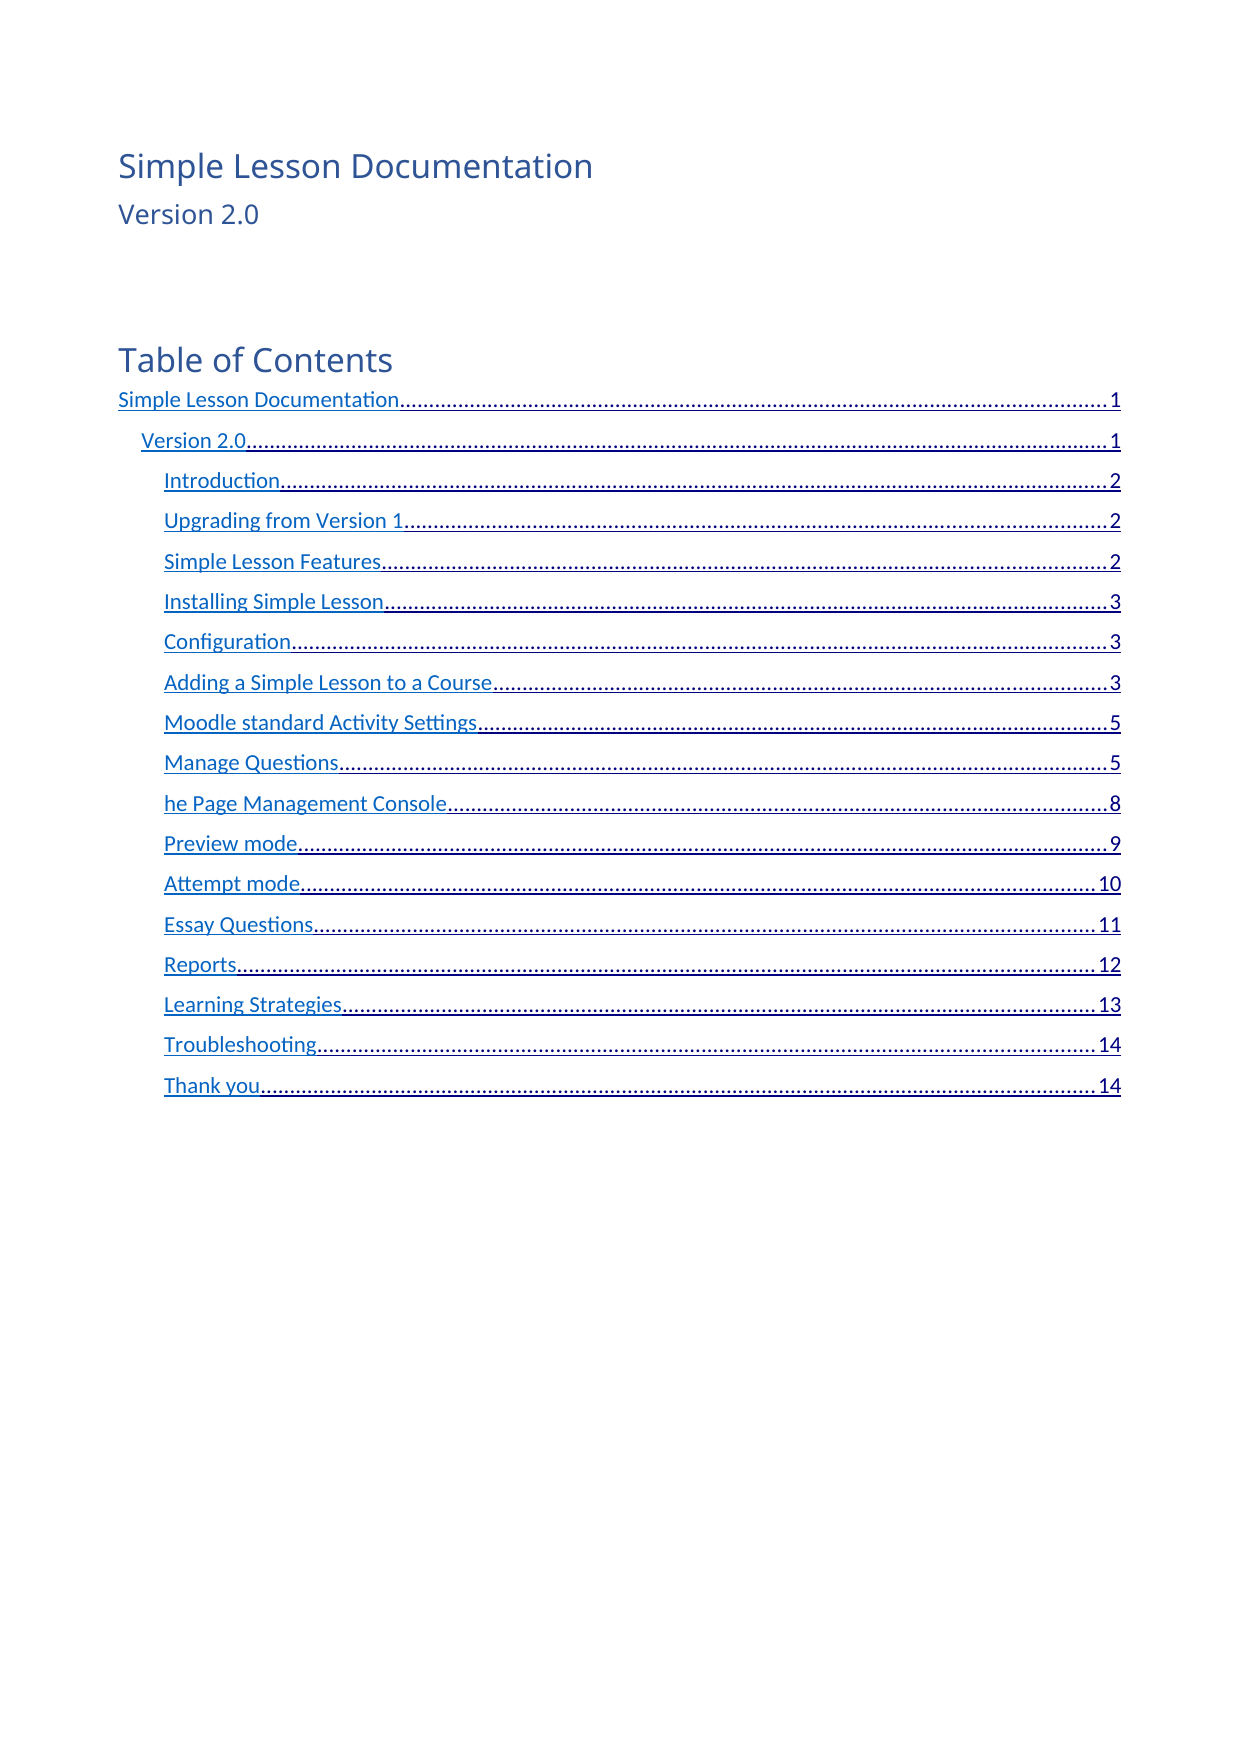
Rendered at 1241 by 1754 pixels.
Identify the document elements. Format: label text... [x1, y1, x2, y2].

text Upgrading from Version 1 2 [164, 507, 1122, 534]
subtitle Simple Lesson Documentation [118, 143, 1122, 188]
text Essay Questions 11 [164, 910, 1122, 938]
text Version 2.0 1 [141, 426, 1122, 454]
text Preview mode 9 [164, 829, 1122, 857]
text Simple Lesson Features 2 [164, 547, 1122, 575]
text Adding a Simple Lesson to a Course 3 [164, 668, 1122, 696]
text Simple Lesson Documentation 1 [118, 386, 1122, 414]
text Installing Simple Lesson 3 [164, 587, 1122, 615]
text Thank you 14 [164, 1071, 1122, 1099]
text Reports 12 [164, 950, 1122, 978]
text he Page Management Console 8 [164, 789, 1122, 817]
text Attempt mode 10 [164, 869, 1122, 897]
text Manage Questions 5 [164, 748, 1122, 776]
subtitle Version 2.0 [118, 196, 1122, 233]
text Introduction 2 [164, 466, 1122, 494]
text Troubleshooting 14 [164, 1031, 1122, 1059]
subtitle Table of Contents [118, 337, 1122, 382]
text Moodle standard Activity Settings 5 [164, 708, 1122, 736]
text Learning Strategies 13 [164, 990, 1122, 1018]
text Configuration 3 [164, 627, 1122, 656]
